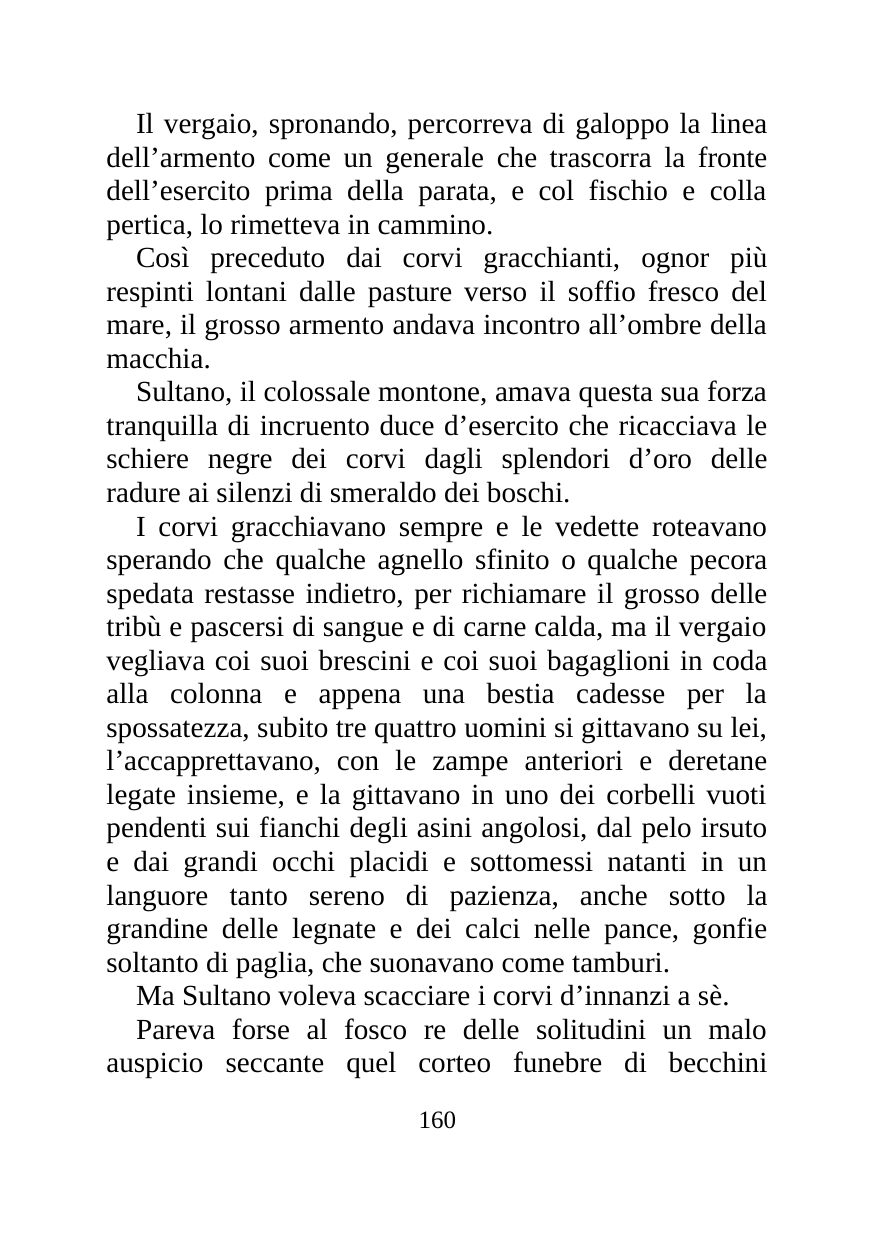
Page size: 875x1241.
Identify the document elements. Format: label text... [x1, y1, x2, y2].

text Ma Sultano voleva scacciare i corvi d’innanzi a sè. [106, 978, 768, 1012]
text Pareva forse al fosco re delle solitudini un malo auspicio seccante quel corteo funebre di becchini [106, 1012, 768, 1079]
text Il vergaio, spronando, percorreva di galoppo la linea dell’armento come un generale che trascorra la fronte dell’esercito prima della parata, e col fischio e colla pertica, lo rimetteva in cammino. [106, 106, 768, 240]
text I corvi gracchiavano sempre e le vedette roteavano sperando che qualche agnello sfinito o qualche pecora spedata restasse indietro, per richiamare il grosso delle tribù e pascersi di sangue e di carne calda, ma il vergaio vegliava coi suoi brescini e coi suoi bagaglioni in coda alla colonna e appena una bestia cadesse per la spossatezza, subito tre quattro uomini si gittavano su lei, l’accapprettavano, con le zampe anteriori e deretane legate insieme, e la gittavano in uno dei corbelli vuoti pendenti sui fianchi degli asini angolosi, dal pelo irsuto e dai grandi occhi placidi e sottomessi natanti in un languore tanto sereno di pazienza, anche sotto la grandine delle legnate e dei calci nelle pance, gonfie soltanto di paglia, che suonavano come tamburi. [106, 509, 768, 978]
text Sultano, il colossale montone, amava questa sua forza tranquilla di incruento duce d’esercito che ricacciava le schiere negre dei corvi dagli splendori d’oro delle radure ai silenzi di smeraldo dei boschi. [106, 374, 768, 509]
text Così preceduto dai corvi gracchianti, ognor più respinti lontani dalle pasture verso il soffio fresco del mare, il grosso armento andava incontro all’ombre della macchia. [106, 240, 768, 374]
